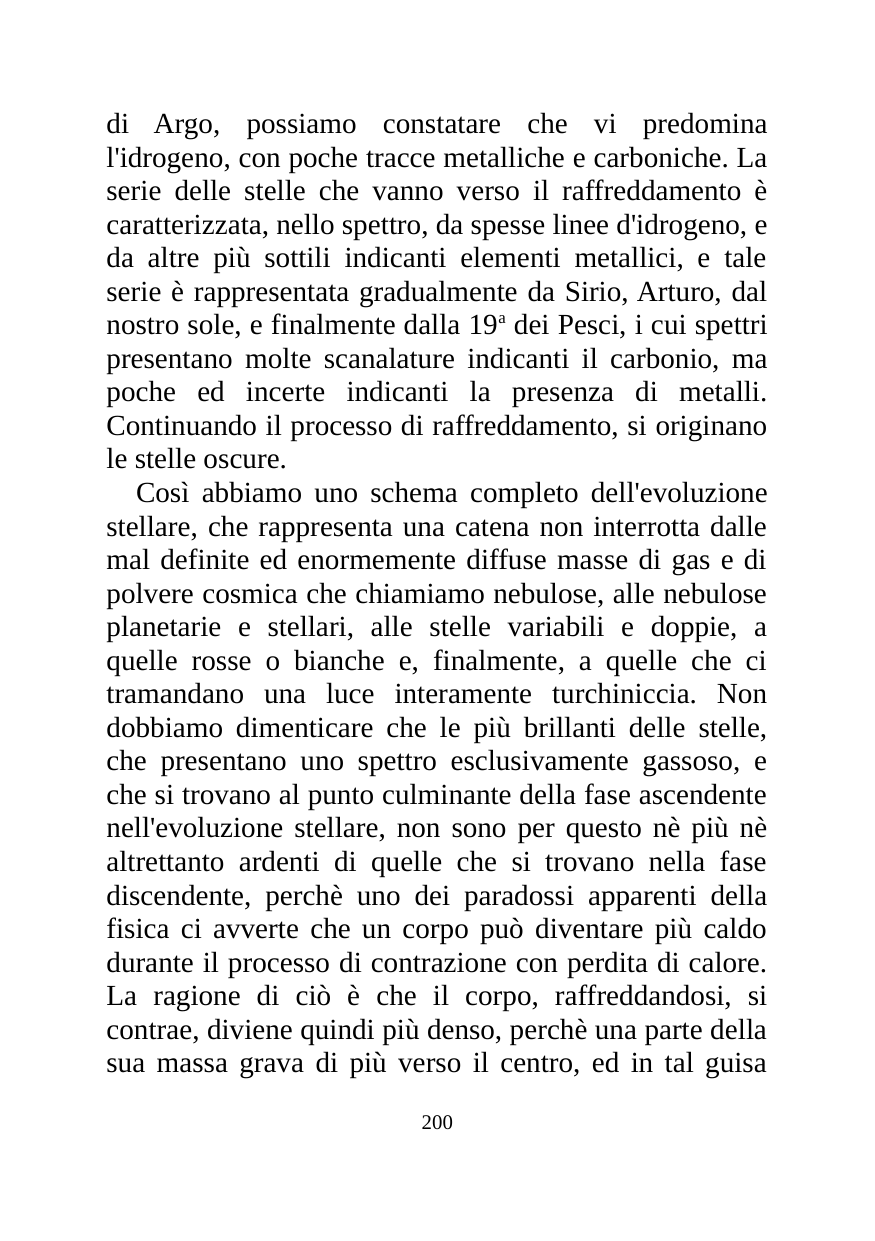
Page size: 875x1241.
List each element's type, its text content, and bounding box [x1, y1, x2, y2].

text Così abbiamo uno schema completo dell'evoluzione stellare, che rappresenta una catena non interrotta dalle mal definite ed enormemente diffuse masse di gas e di polvere cosmica che chiamiamo nebulose, alle nebulose planetarie e stellari, alle stelle variabili e doppie, a quelle rosse o bianche e, finalmente, a quelle che ci tramandano una luce interamente turchiniccia. Non dobbiamo dimenticare che le più brillanti delle stelle, che presentano uno spettro esclusivamente gassoso, e che si trovano al punto culminante della fase ascendente nell'evoluzione stellare, non sono per questo nè più nè altrettanto ardenti di quelle che si trovano nella fase discendente, perchè uno dei paradossi apparenti della fisica ci avverte che un corpo può diventare più caldo durante il processo di contrazione con perdita di calore. La ragione di ciò è che il corpo, raffreddandosi, si contrae, diviene quindi più denso, perchè una parte della sua massa grava di più verso il centro, ed in tal guisa [106, 475, 768, 1079]
text di Argo, possiamo constatare che vi predomina l'idrogeno, con poche tracce metalliche e carboniche. La serie delle stelle che vanno verso il raffreddamento è caratterizzata, nello spettro, da spesse linee d'idrogeno, e da altre più sottili indicanti elementi metallici, e tale serie è rappresentata gradualmente da Sirio, Arturo, dal nostro sole, e finalmente dalla 19a dei Pesci, i cui spettri presentano molte scanalature indicanti il carbonio, ma poche ed incerte indicanti la presenza di metalli. Continuando il processo di raffreddamento, si originano le stelle oscure. [106, 106, 768, 475]
